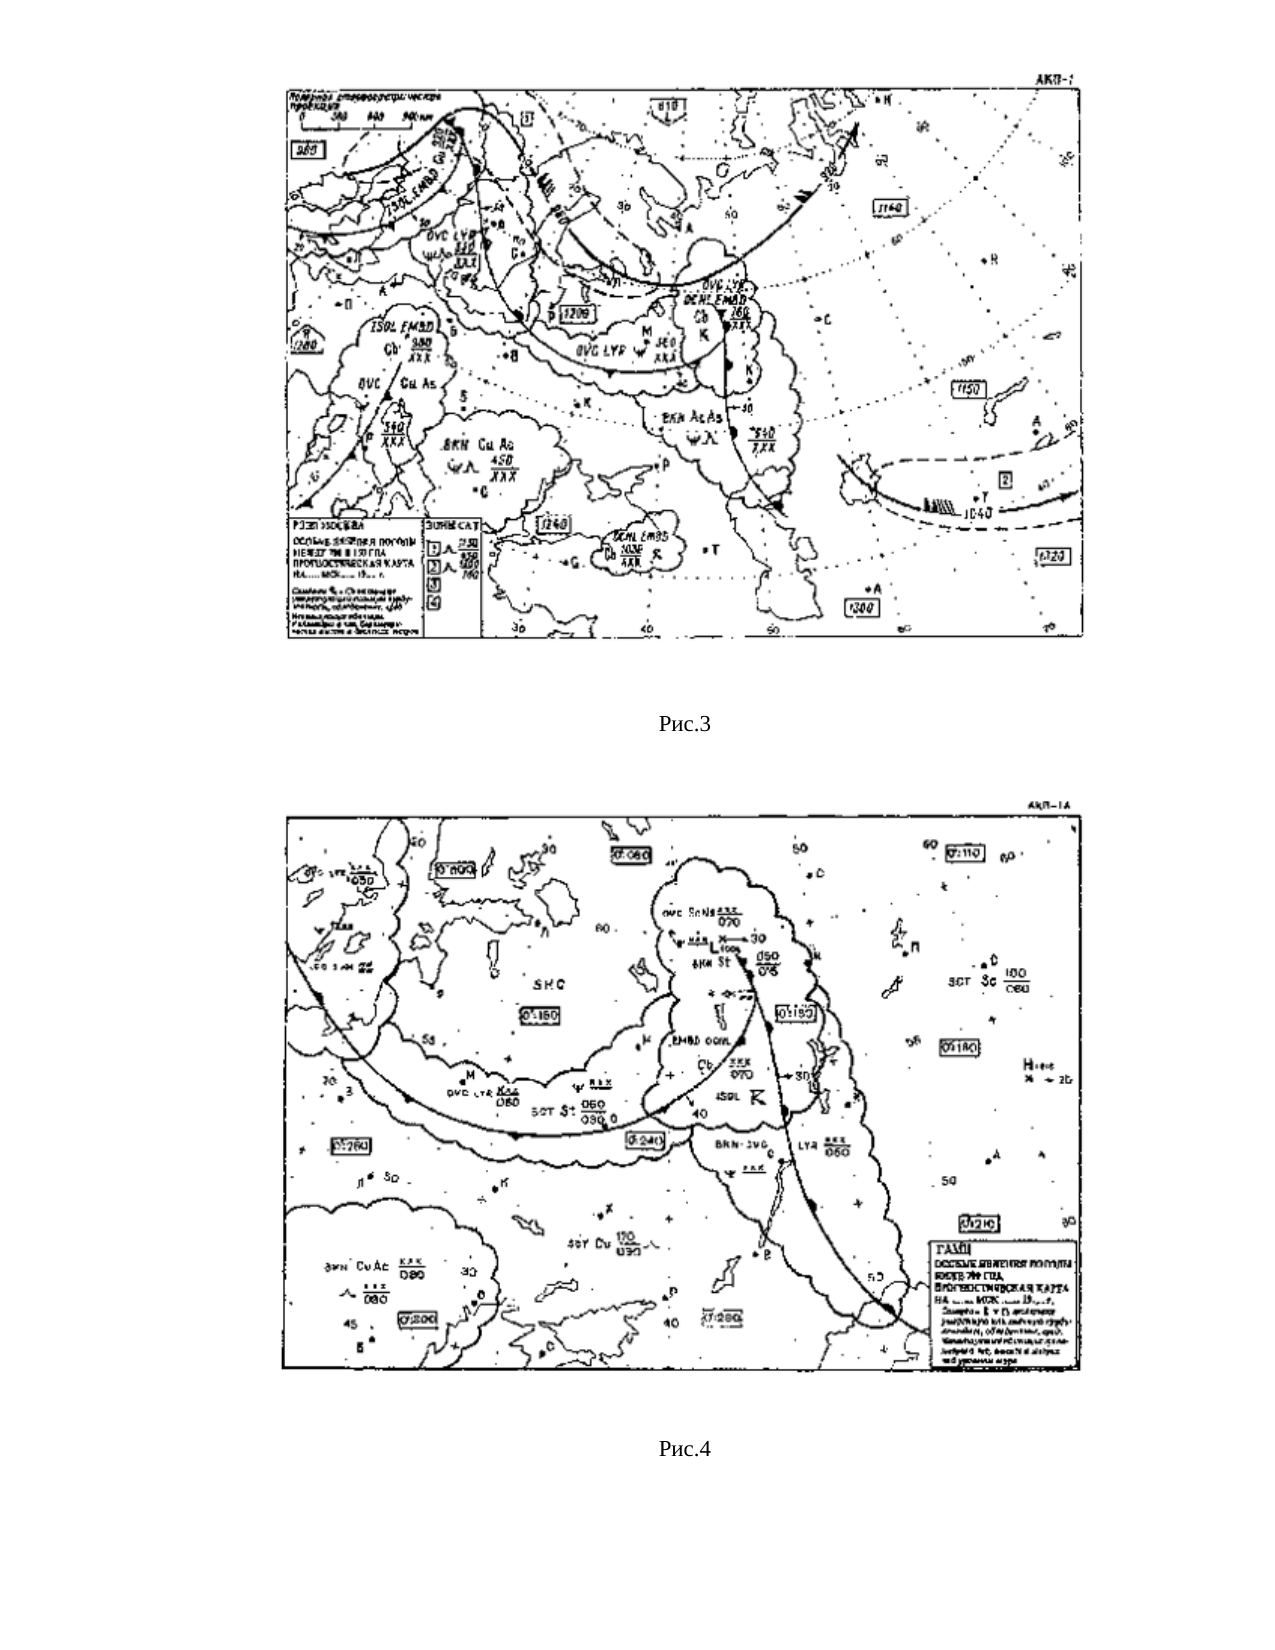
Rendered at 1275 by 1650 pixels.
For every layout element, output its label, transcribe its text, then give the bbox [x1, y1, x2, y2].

picture [279, 67, 1090, 648]
picture [279, 797, 1090, 1374]
text Рис.4 [58, 1435, 1216, 1461]
text Рис.3 [58, 709, 1216, 736]
